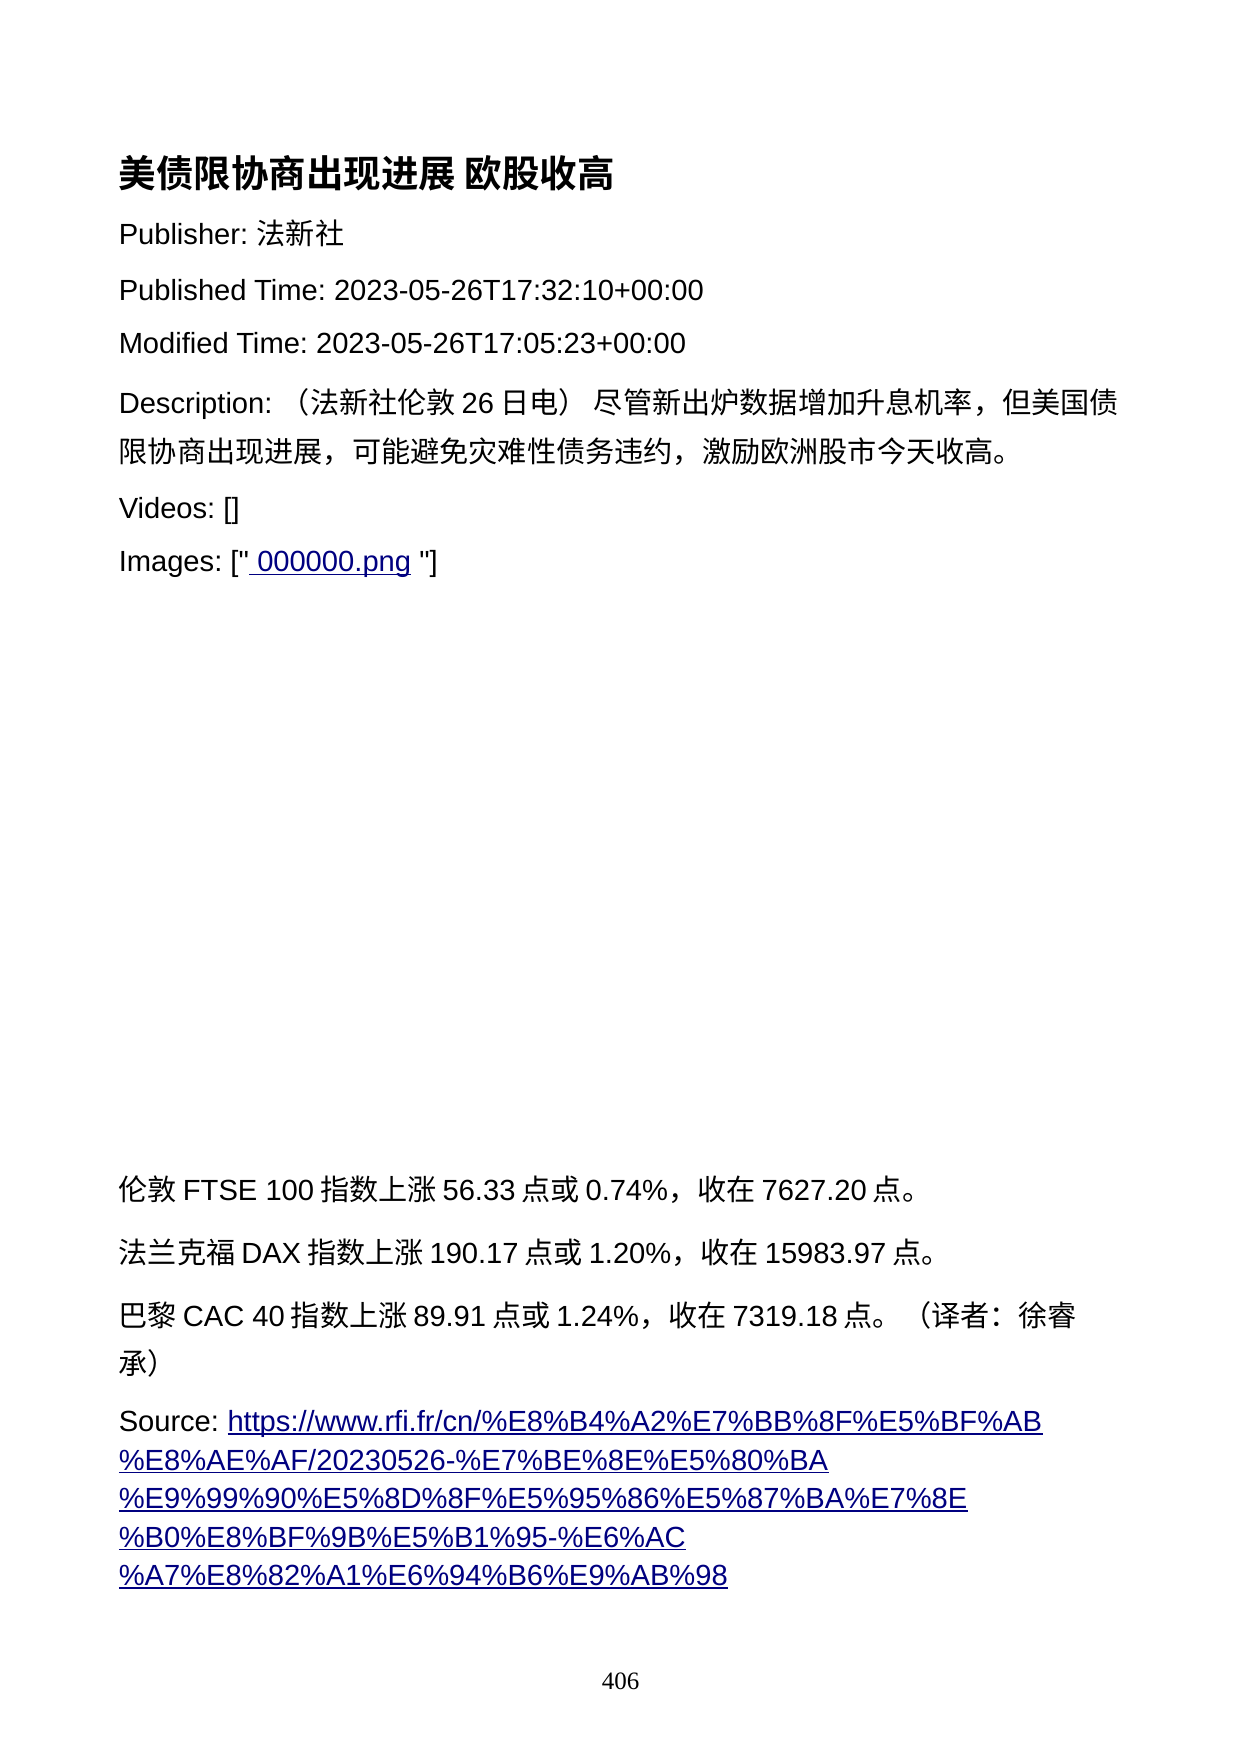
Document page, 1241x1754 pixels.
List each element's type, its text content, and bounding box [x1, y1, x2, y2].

subtitle 美债限协商出现进展 欧股收高 [118, 143, 1122, 198]
text 法兰克福DAX指数上涨190.17点或1.20%，收在15983.97点。 [118, 1229, 1122, 1271]
text 巴黎CAC 40指数上涨89.91点或1.24%，收在7319.18点。（译者：徐睿承） [118, 1292, 1122, 1383]
text Videos: [] [118, 491, 1122, 525]
text Modified Time: 2023-05-26T17:05:23+00:00 [118, 327, 1122, 360]
text Published Time: 2023-05-26T17:32:10+00:00 [118, 273, 1122, 307]
text Description: （法新社伦敦26日电） 尽管新出炉数据增加升息机率，但美国债限协商出现进展，可能避免灾难性债务违约，激励欧洲股市今天收高。 [118, 380, 1122, 471]
text Images: [" 000000.png "] [118, 544, 1122, 578]
text 伦敦FTSE 100指数上涨56.33点或0.74%，收在7627.20点。 [118, 1166, 1122, 1208]
text Publisher: 法新社 [118, 210, 1122, 253]
text Source: https://www.rfi.fr/cn/%E8%B4%A2%E7%BB%8F%E5%BF%AB%E8%AE%AF/20230526-%E7%BE%8E%E5%80%BA%E9%99%90%E5%8D%8F%E5%95%86%E5%87%BA%E7%8E%B0%E8%BF%9B%E5%B1%95-%E6%AC%A7%E8%82%A1%E6%94%B6%E9%AB%98 [118, 1404, 1122, 1592]
